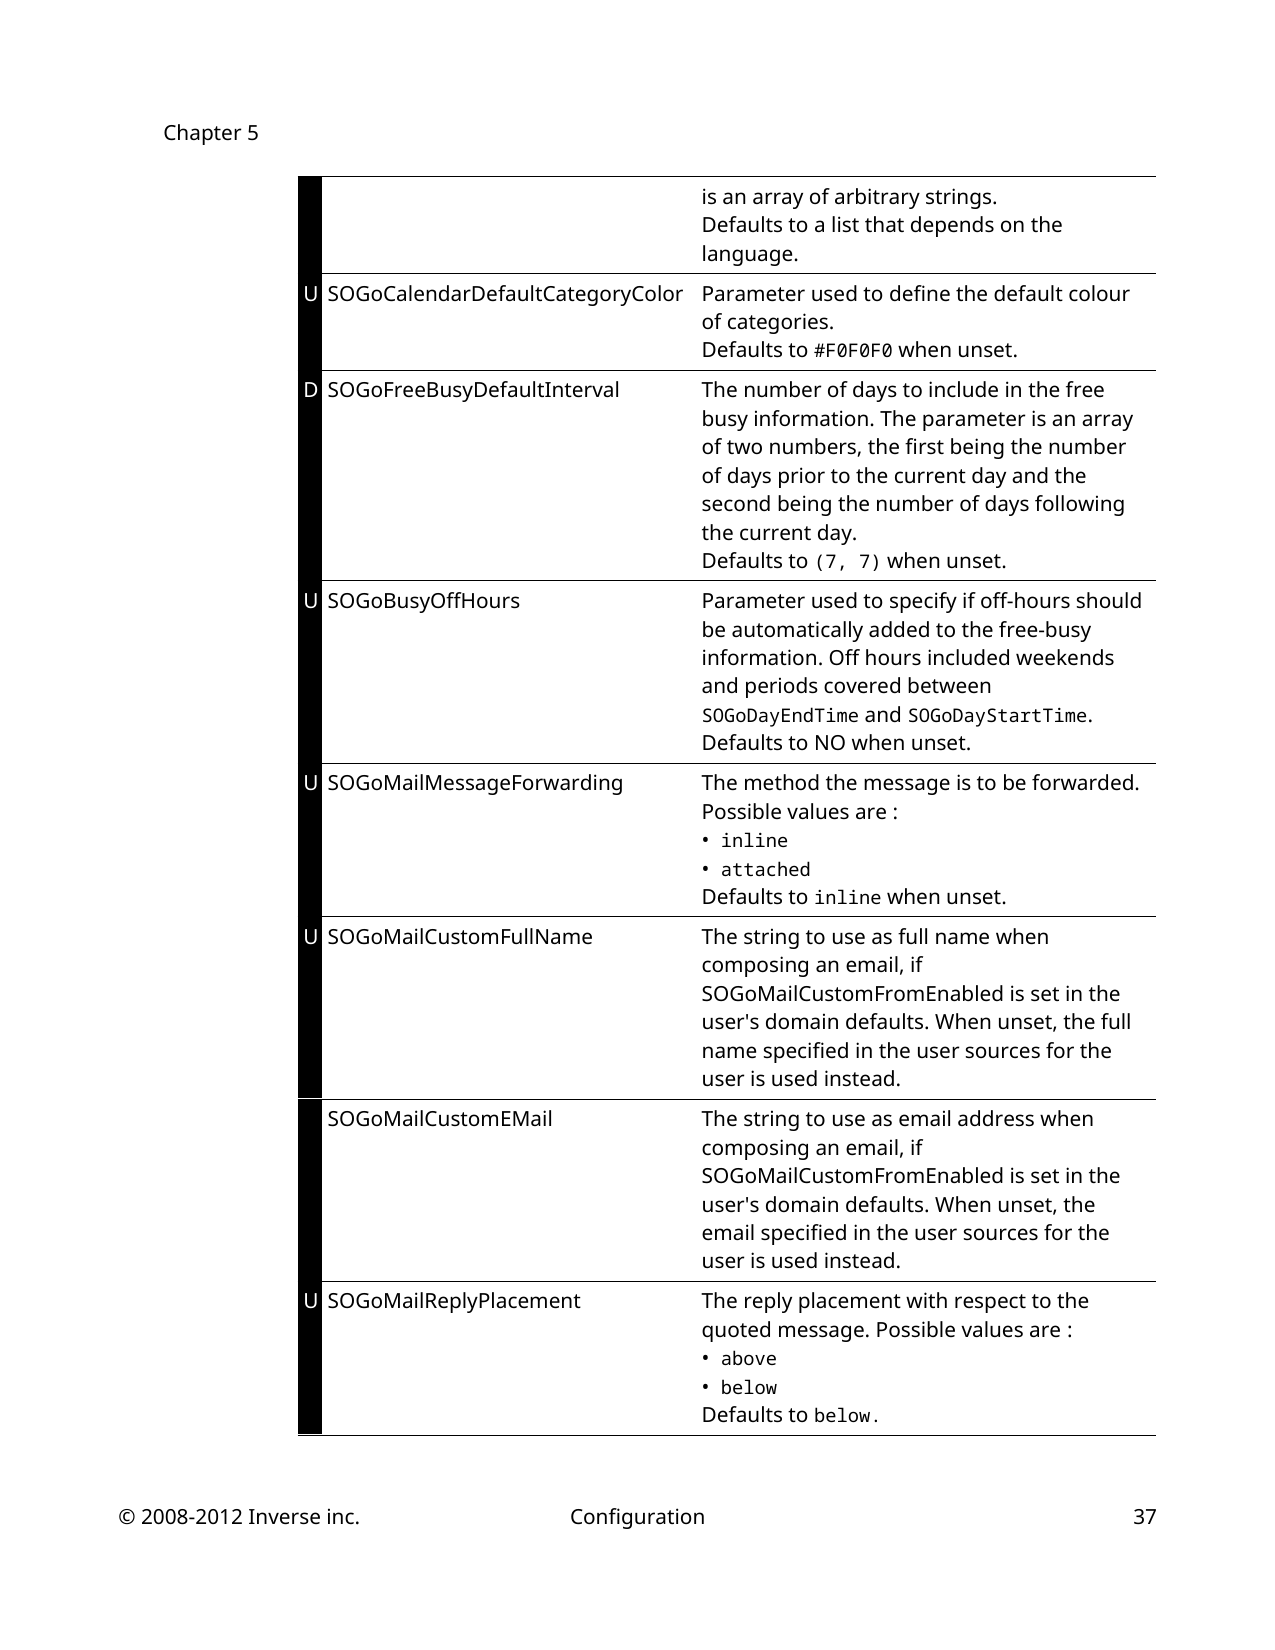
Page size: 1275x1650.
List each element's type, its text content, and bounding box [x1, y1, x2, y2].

table_cell The number of days to include in the free busy information. The parameter is an array of two numbers, the first being the number of days prior to the current day and the second being the number of days following the current day. Defaults to (7, 7) when unset. [696, 371, 1156, 580]
table_cell [298, 1100, 322, 1281]
table_cell U [298, 581, 322, 763]
table_cell The method the message is to be forwarded. Possible values are : • inline • attached Defaults to inline when unset. [696, 764, 1156, 916]
table_cell The string to use as email address when composing an email, if SOGoMailCustomFromEnabled is set in the user's domain defaults. When unset, the email specified in the user sources for the user is used instead. [696, 1100, 1156, 1281]
table_cell D [298, 371, 322, 580]
table_cell [322, 177, 696, 273]
table_cell U [298, 274, 322, 370]
table_cell SOGoFreeBusyDefaultInterval [322, 371, 696, 580]
table_cell SOGoBusyOffHours [322, 581, 696, 763]
table_cell SOGoMailMessageForwarding [322, 764, 696, 916]
table_cell SOGoMailCustomFullName [322, 917, 696, 1098]
table_cell SOGoMailReplyPlacement [322, 1282, 696, 1434]
table_cell Parameter used to define the default colour of categories. Defaults to #F0F0F0 when unset. [696, 274, 1156, 370]
table_cell SOGoCalendarDefaultCategoryColor [322, 274, 696, 370]
table_cell SOGoMailCustomEMail [322, 1100, 696, 1281]
table_cell U [298, 1282, 322, 1434]
table_cell U [298, 917, 322, 1098]
table_cell The string to use as full name when composing an email, if SOGoMailCustomFromEnabled is set in the user's domain defaults. When unset, the full name specified in the user sources for the user is used instead. [696, 917, 1156, 1098]
table_cell [298, 177, 322, 273]
table_cell is an array of arbitrary strings. Defaults to a list that depends on the language. [696, 177, 1156, 273]
table_cell U [298, 764, 322, 916]
table_cell The reply placement with respect to the quoted message. Possible values are : • above • below Defaults to below. [696, 1282, 1156, 1434]
table_cell Parameter used to specify if off-hours should be automatically added to the free-busy information. Off hours included weekends and periods covered between SOGoDayEndTime and SOGoDayStartTime. Defaults to NO when unset. [696, 581, 1156, 763]
